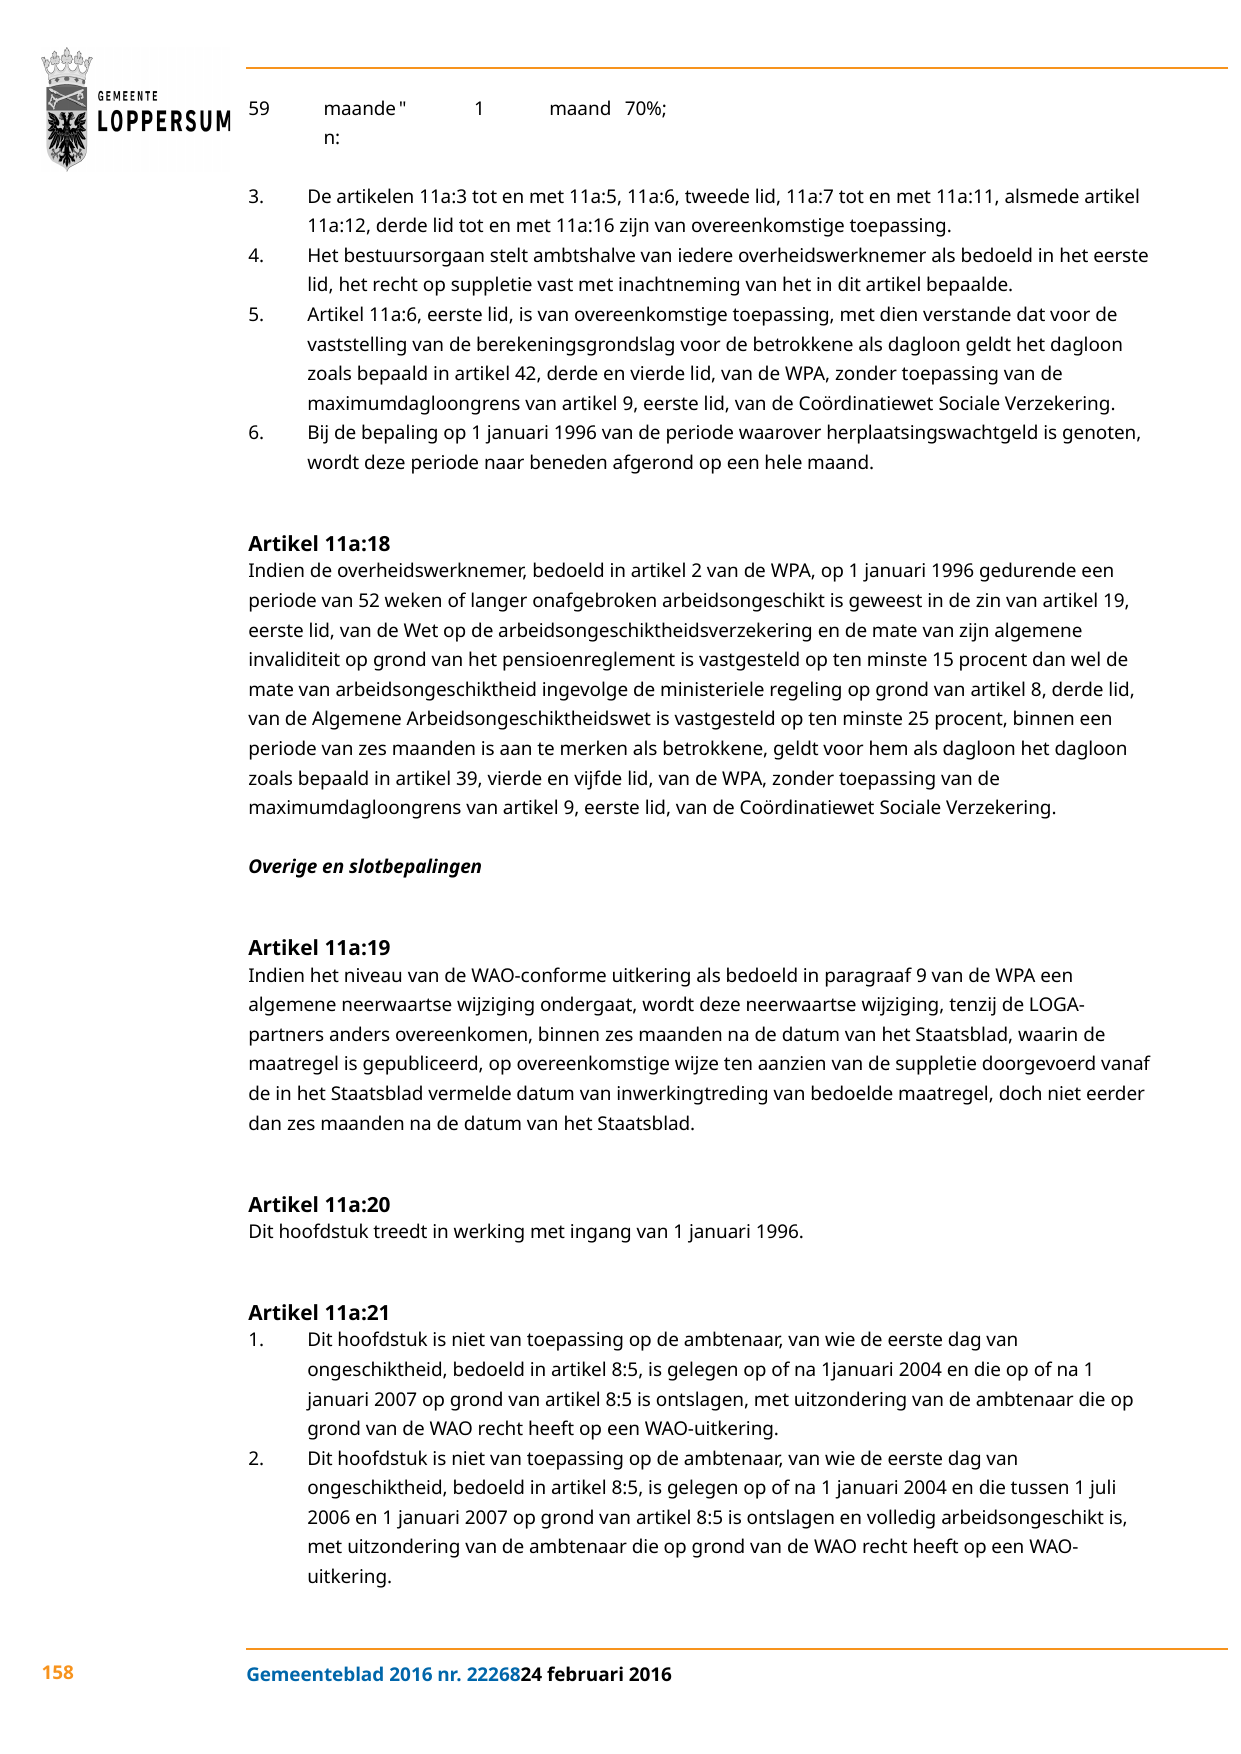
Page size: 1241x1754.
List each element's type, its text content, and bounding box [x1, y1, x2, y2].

table_cell maand [549, 95, 624, 150]
text Artikel 11a:21 [248, 1298, 1152, 1327]
table_cell [1076, 95, 1152, 150]
list Dit hoofdstuk is niet van toepassing op de ambtenaar, van wie de eerste dag van ongeschiktheid, bedoeld in artikel 8:5, is gelegen op of na 1 januari 2004 en die tussen 1 juli 2006 en 1 januari 2007 op grond van artikel 8:5 is ontslagen en volledig arbeidsongeschikt is, met uitzondering van de ambtenaar die op grond van de WAO recht heeft op een WAO-uitkering. [248, 1445, 1152, 1589]
list Artikel 11a:6, eerste lid, is van overeenkomstige toepassing, met dien verstande dat voor de vaststelling van de berekeningsgrondslag voor de betrokkene als dagloon geldt het dagloon zoals bepaald in artikel 42, derde en vierde lid, van de WPA, zonder toepassing van de maximumdagloongrens van artikel 9, eerste lid, van de Coördinatiewet Sociale Verzekering. [248, 301, 1152, 416]
picture [41, 47, 231, 172]
table_cell 59 [248, 95, 323, 150]
text Dit hoofdstuk treedt in werking met ingang van 1 januari 1996. [248, 1218, 1152, 1244]
table_cell " [399, 95, 474, 150]
list Het bestuursorgaan stelt ambtshalve van iedere overheidswerknemer als bedoeld in het eerste lid, het recht op suppletie vast met inachtneming van het in dit artikel bepaalde. [248, 242, 1152, 297]
table_cell 70%; [625, 95, 700, 150]
table_cell [926, 95, 1001, 150]
list De artikelen 11a:3 tot en met 11a:5, 11a:6, tweede lid, 11a:7 tot en met 11a:11, alsmede artikel 11a:12, derde lid tot en met 11a:16 zijn van overeenkomstige toepassing. [248, 183, 1152, 238]
text Overige en slotbepalingen [248, 853, 1152, 879]
text Indien het niveau van de WAO-conforme uitkering als bedoeld in paragraaf 9 van de WPA een algemene neerwaartse wijziging ondergaat, wordt deze neerwaartse wijziging, tenzij de LOGA-partners anders overeenkomen, binnen zes maanden na de datum van het Staatsblad, waarin de maatregel is gepubliceerd, op overeenkomstige wijze ten aanzien van de suppletie doorgevoerd vanaf de in het Staatsblad vermelde datum van inwerkingtreding van bedoelde maatregel, doch niet eerder dan zes maanden na de datum van het Staatsblad. [248, 962, 1152, 1136]
text Artikel 11a:18 [248, 529, 1152, 558]
table_cell [775, 95, 850, 150]
text Artikel 11a:19 [248, 933, 1152, 962]
table_cell [1001, 95, 1076, 150]
table_cell [850, 95, 926, 150]
text Artikel 11a:20 [248, 1190, 1152, 1218]
table_cell 1 [474, 95, 549, 150]
list Dit hoofdstuk is niet van toepassing op de ambtenaar, van wie de eerste dag van ongeschiktheid, bedoeld in artikel 8:5, is gelegen op of na 1januari 2004 en die op of na 1 januari 2007 op grond van artikel 8:5 is ontslagen, met uitzondering van de ambtenaar die op grond van de WAO recht heeft op een WAO-uitkering. [248, 1327, 1152, 1441]
table_cell [700, 95, 775, 150]
text Indien de overheidswerknemer, bedoeld in artikel 2 van de WPA, op 1 januari 1996 gedurende een periode van 52 weken of langer onafgebroken arbeidsongeschikt is geweest in de zin van artikel 19, eerste lid, van de Wet op de arbeidsongeschiktheidsverzekering en de mate van zijn algemene invaliditeit op grond van het pensioenreglement is vastgesteld op ten minste 15 procent dan wel de mate van arbeidsongeschiktheid ingevolge de ministeriele regeling op grond van artikel 8, derde lid, van de Algemene Arbeidsongeschiktheidswet is vastgesteld op ten minste 25 procent, binnen een periode van zes maanden is aan te merken als betrokkene, geldt voor hem als dagloon het dagloon zoals bepaald in artikel 39, vierde en vijfde lid, van de WPA, zonder toepassing van de maximumdagloongrens van artikel 9, eerste lid, van de Coördinatiewet Sociale Verzekering. [248, 558, 1152, 820]
table_cell maanden: [323, 95, 398, 150]
list Bij de bepaling op 1 januari 1996 van de periode waarover herplaatsingswachtgeld is genoten, wordt deze periode naar beneden afgerond op een hele maand. [248, 419, 1152, 475]
